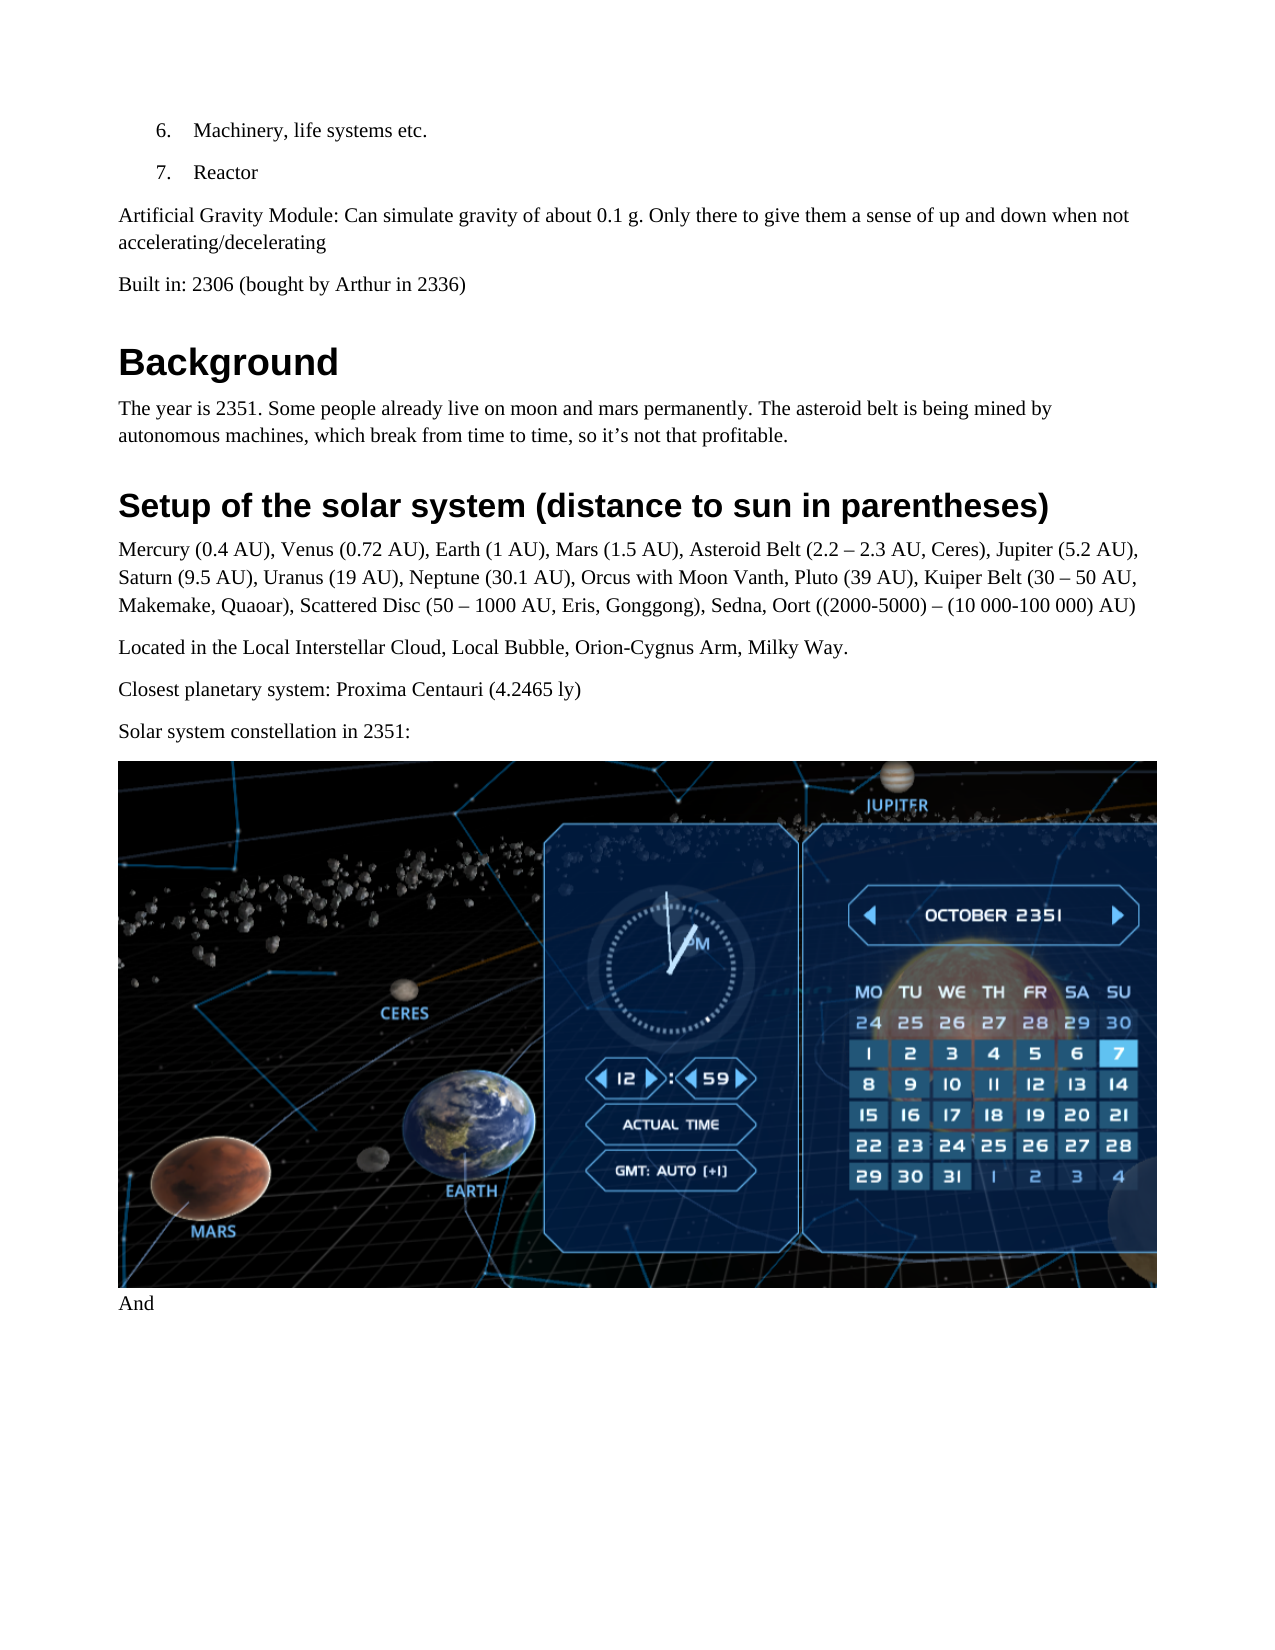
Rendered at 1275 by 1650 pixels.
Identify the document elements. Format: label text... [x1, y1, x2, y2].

text Solar system constellation in 2351: [118, 719, 1157, 743]
list Machinery, life systems etc. [156, 118, 1157, 142]
list Reactor [156, 160, 1157, 184]
text Closest planetary system: Proxima Centauri (4.2465 ly) [118, 677, 1157, 701]
picture [118, 761, 1157, 1288]
text Located in the Local Interstellar Cloud, Local Bubble, Orion-Cygnus Arm, Milky Way. [118, 635, 1157, 659]
text Built in: 2306 (bought by Arthur in 2336) [118, 272, 1157, 296]
subtitle Setup of the solar system (distance to sun in parentheses) [118, 486, 1157, 525]
text Artificial Gravity Module: Can simulate gravity of about 0.1 g. Only there to give them a sense of up and down when not accelerating/decelerating [118, 202, 1157, 254]
text The year is 2351. Some people already live on moon and mars permanently. The asteroid belt is being mined by autonomous machines, which break from time to time, so it’s not that profitable. [118, 396, 1157, 447]
text Mercury (0.4 AU), Venus (0.72 AU), Earth (1 AU), Mars (1.5 AU), Asteroid Belt (2.2 – 2.3 AU, Ceres), Jupiter (5.2 AU), Saturn (9.5 AU), Uranus (19 AU), Neptune (30.1 AU), Orcus with Moon Vanth, Pluto (39 AU), Kuiper Belt (30 – 50 AU, Makemake, Quaoar), Scattered Disc (50 – 1000 AU, Eris, Gonggong), Sedna, Oort ((2000-5000) – (10 000-100 000) AU) [118, 537, 1157, 617]
subtitle Background [118, 339, 1157, 383]
text And [118, 1288, 1157, 1315]
